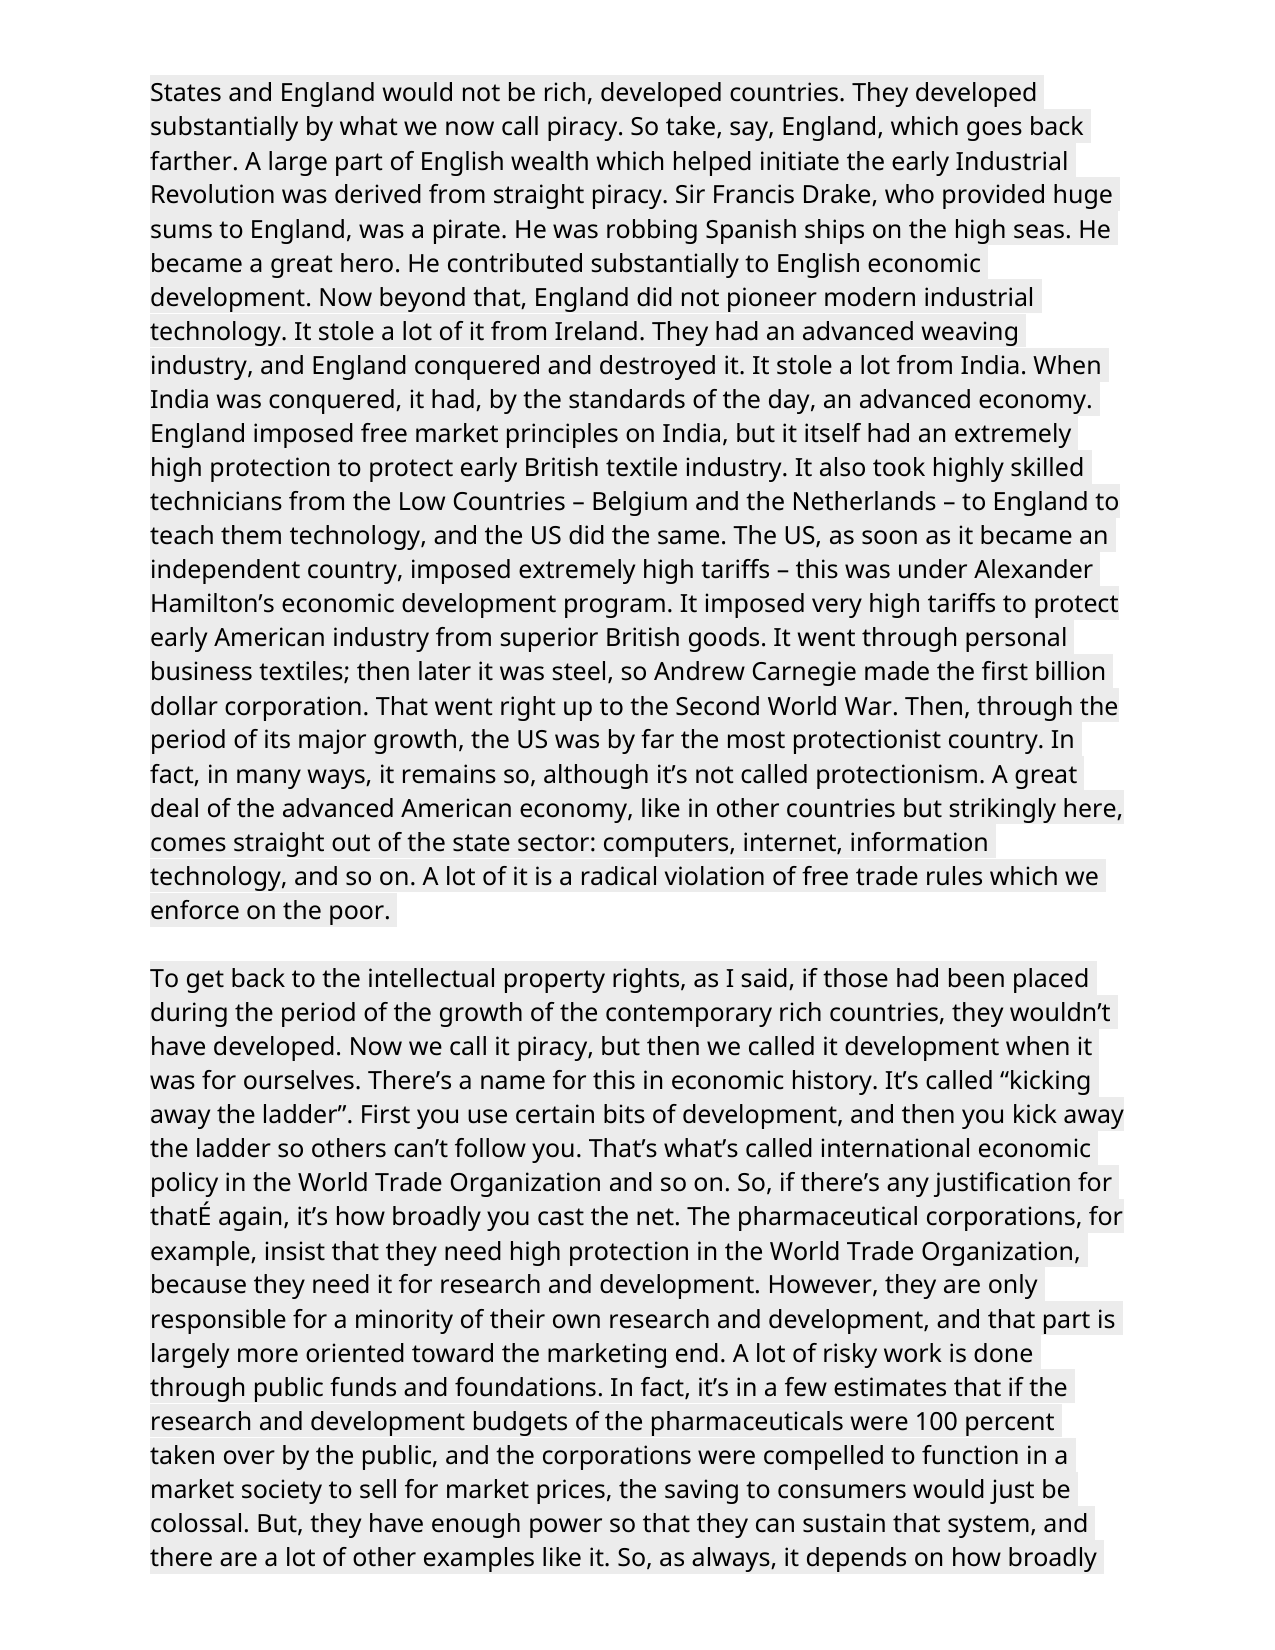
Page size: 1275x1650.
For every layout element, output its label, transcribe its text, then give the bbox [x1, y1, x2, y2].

text States and England would not be rich, developed countries. They developed substantially by what we now call piracy. So take, say, England, which goes back farther. A large part of English wealth which helped initiate the early Industrial Revolution was derived from straight piracy. Sir Francis Drake, who provided huge sums to England, was a pirate. He was robbing Spanish ships on the high seas. He became a great hero. He contributed substantially to English economic development. Now beyond that, England did not pioneer modern industrial technology. It stole a lot of it from Ireland. They had an advanced weaving industry, and England conquered and destroyed it. It stole a lot from India. When India was conquered, it had, by the standards of the day, an advanced economy. England imposed free market principles on India, but it itself had an extremely high protection to protect early British textile industry. It also took highly skilled technicians from the Low Countries – Belgium and the Netherlands – to England to teach them technology, and the US did the same. The US, as soon as it became an independent country, imposed extremely high tariffs – this was under Alexander Hamilton’s economic development program. It imposed very high tariffs to protect early American industry from superior British goods. It went through personal business textiles; then later it was steel, so Andrew Carnegie made the first billion dollar corporation. That went right up to the Second World War. Then, through the period of its major growth, the US was by far the most protectionist country. In fact, in many ways, it remains so, although it’s not called protectionism. A great deal of the advanced American economy, like in other countries but strikingly here, comes straight out of the state sector: computers, internet, information technology, and so on. A lot of it is a radical violation of free trade rules which we enforce on the poor. To get back to the intellectual property rights, as I said, if those had been placed during the period of the growth of the contemporary rich countries, they wouldn’t have developed. Now we call it piracy, but then we called it development when it was for ourselves. There’s a name for this in economic history. It’s called “kicking away the ladder”. First you use certain bits of development, and then you kick away the ladder so others can’t follow you. That’s what’s called international economic policy in the World Trade Organization and so on. So, if there’s any justification for thatÉ again, it’s how broadly you cast the net. The pharmaceutical corporations, for example, insist that they need high protection in the World Trade Organization, because they need it for research and development. However, they are only responsible for a minority of their own research and development, and that part is largely more oriented toward the marketing end. A lot of risky work is done through public funds and foundations. In fact, it’s in a few estimates that if the research and development budgets of the pharmaceuticals were 100 percent taken over by the public, and the corporations were compelled to function in a market society to sell for market prices, the saving to consumers would just be colossal. But, they have enough power so that they can sustain that system, and there are a lot of other examples like it. So, as always, it depends on how broadly [150, 75, 1125, 1574]
